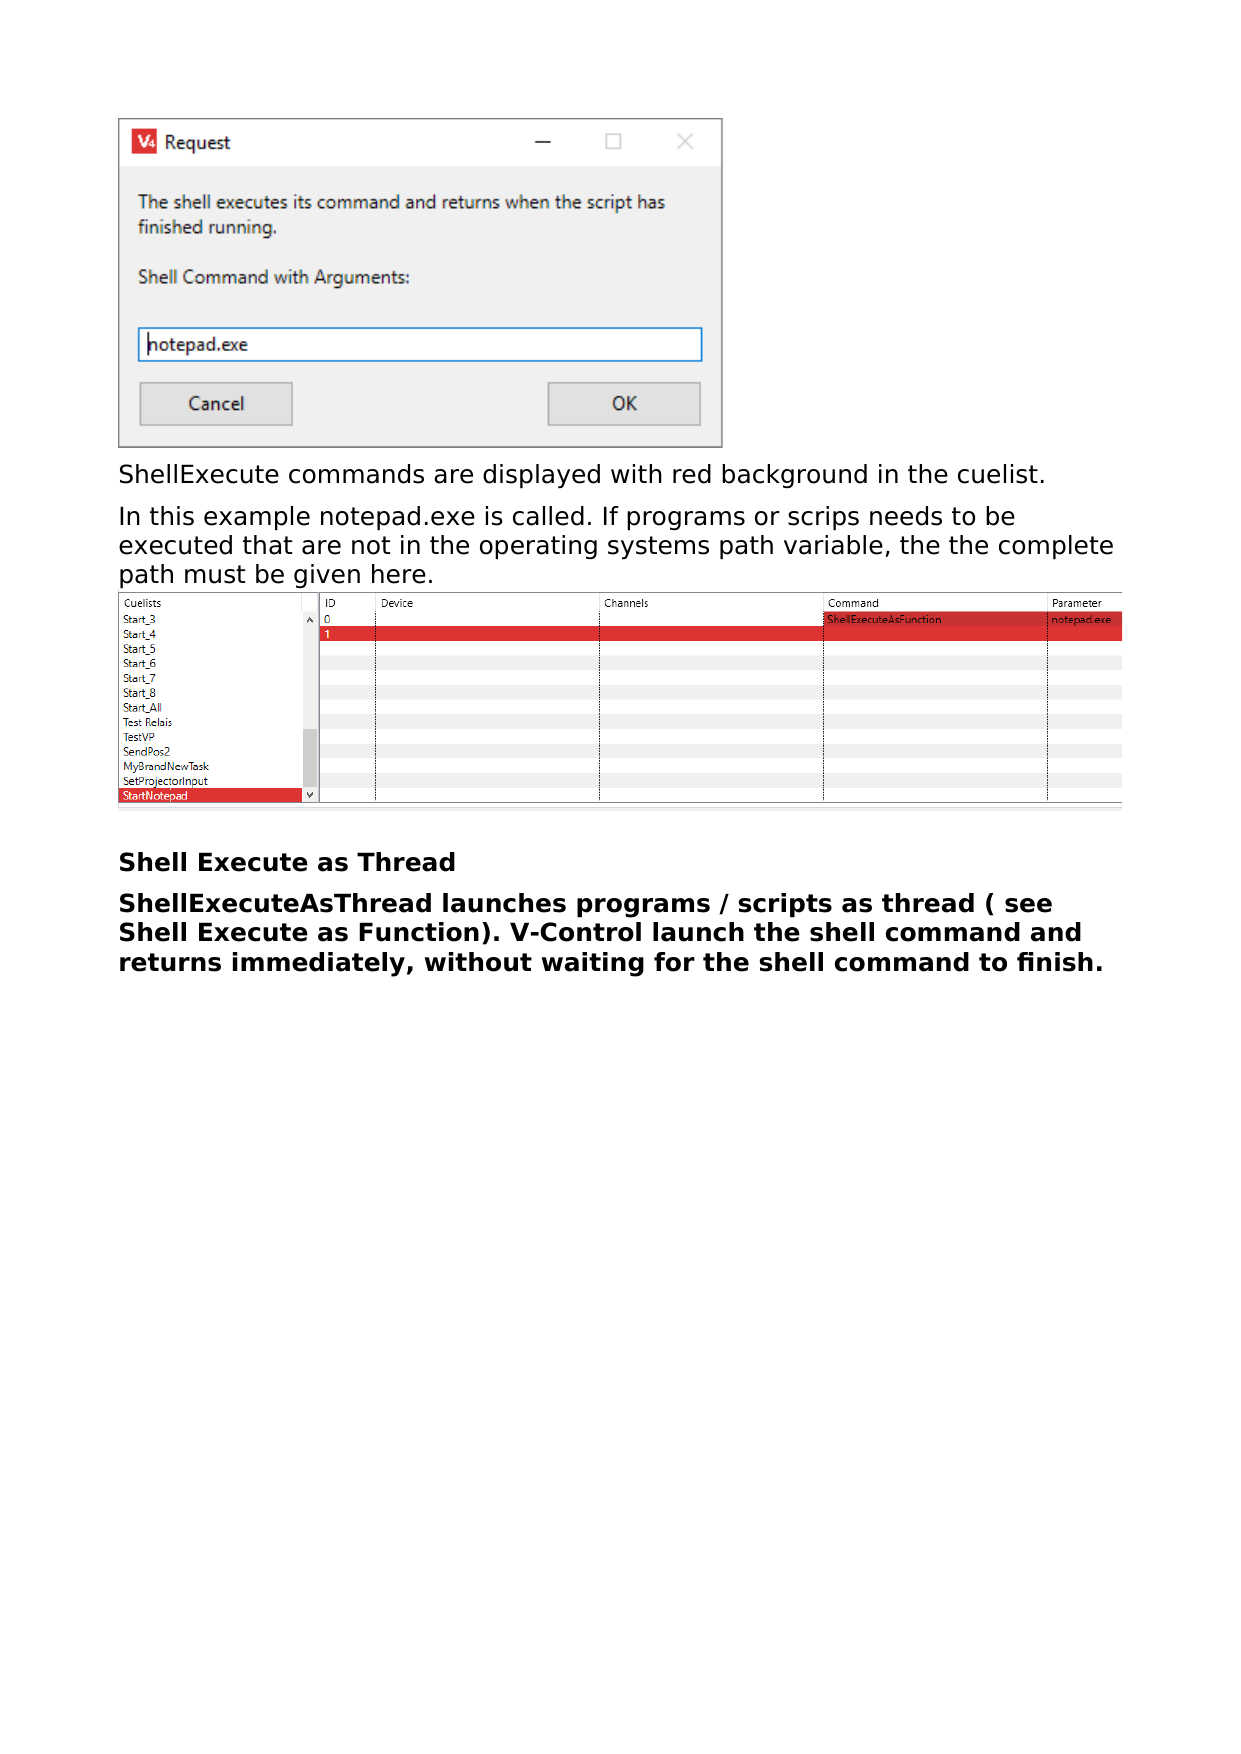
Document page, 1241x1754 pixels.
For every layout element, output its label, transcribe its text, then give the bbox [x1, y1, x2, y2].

text ShellExecute commands are displayed with red background in the cuelist. [118, 460, 1122, 489]
text In this example notepad.exe is called. If programs or scrips needs to be executed that are not in the operating systems path variable, the the complete path must be given here. [118, 502, 1122, 589]
picture [118, 118, 723, 448]
picture [118, 589, 1123, 811]
subtitle Shell Execute as Thread [118, 848, 1122, 877]
text ShellExecuteAsThread launches programs / scripts as thread ( see Shell Execute as Function). V-Control launch the shell command and returns immediately, without waiting for the shell command to finish. [118, 889, 1122, 977]
